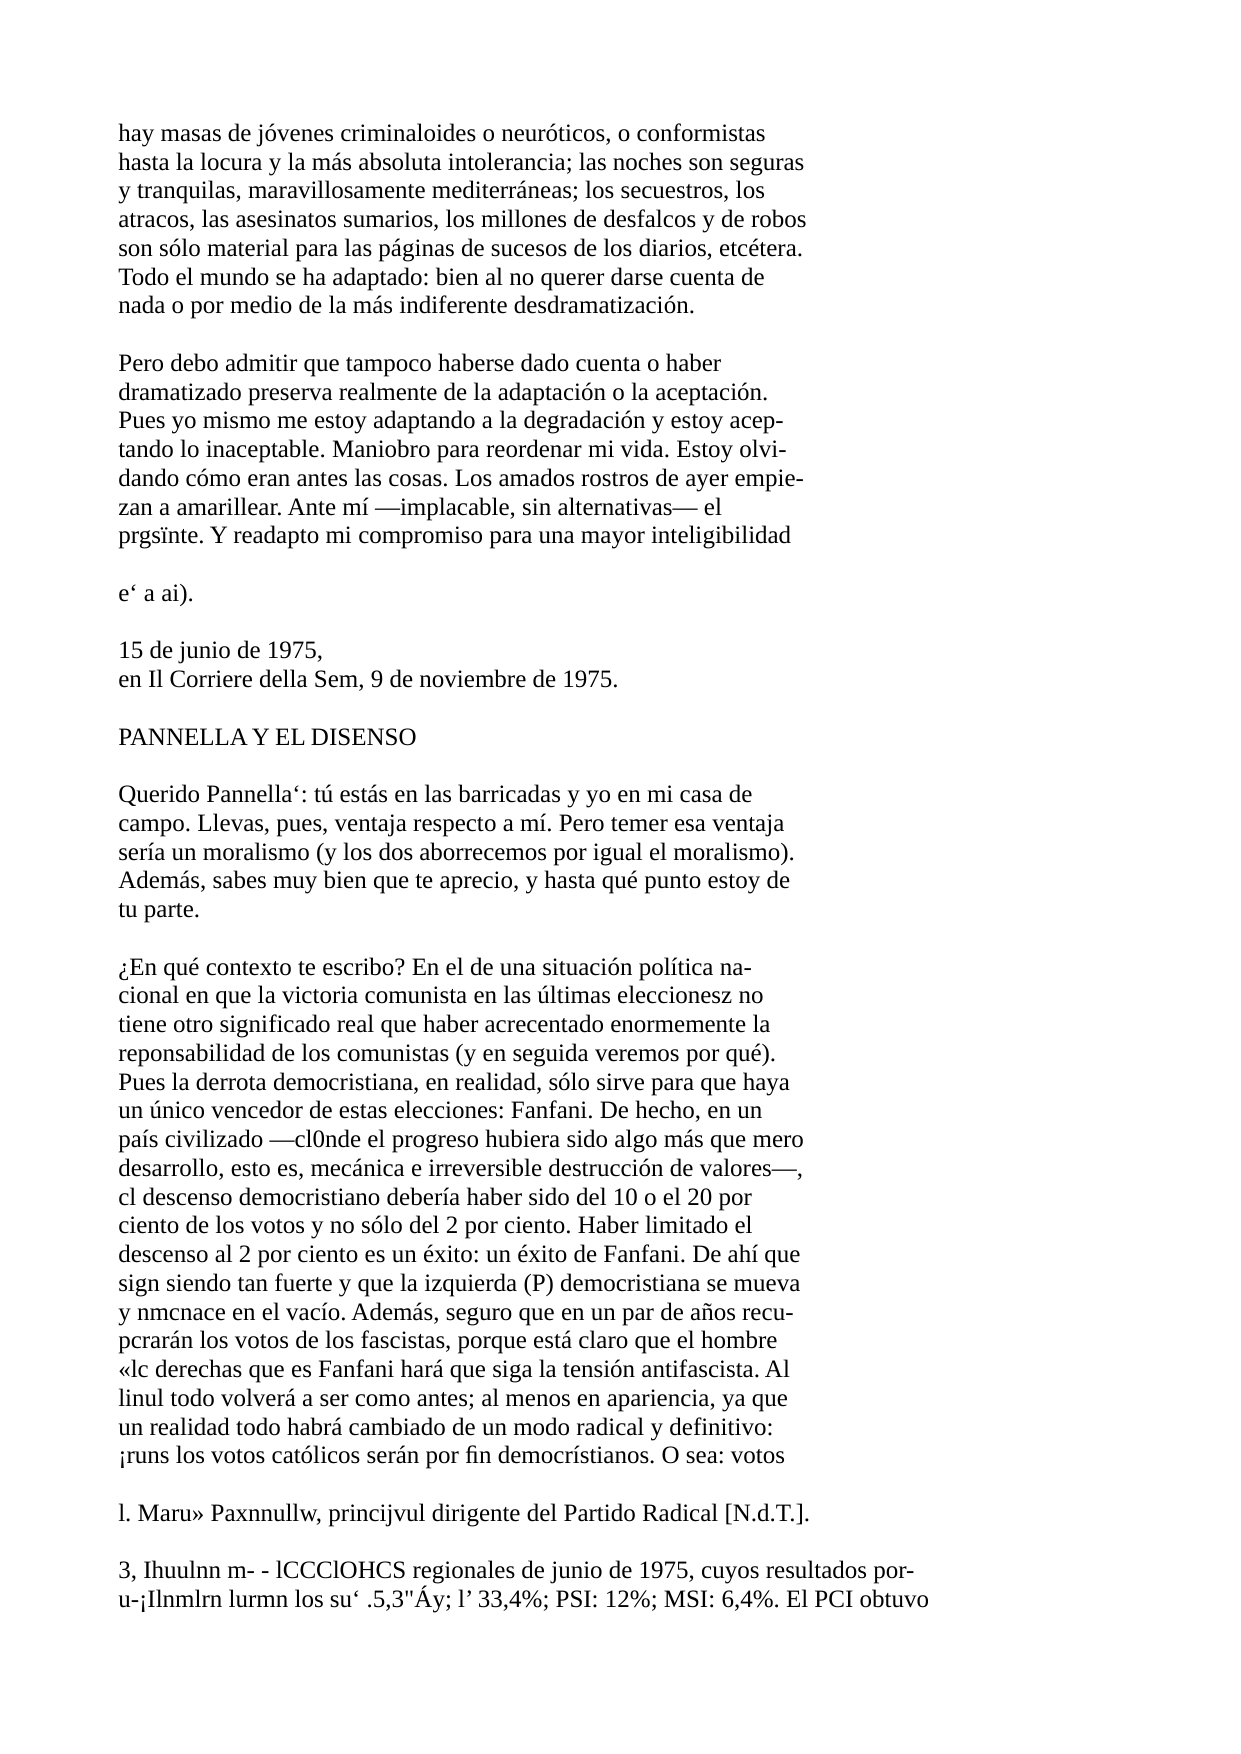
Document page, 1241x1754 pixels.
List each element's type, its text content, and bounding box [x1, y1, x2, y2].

text sign siendo tan fuerte y que la izquierda (P) democristiana se mueva [118, 1268, 1122, 1297]
text desarrollo, esto es, mecánica e irreversible destrucción de valores—, [118, 1153, 1122, 1182]
text linul todo volverá a ser como antes; al menos en apariencia, ya que [118, 1383, 1122, 1412]
text tu parte. [118, 894, 1122, 923]
text ciento de los votos y no sólo del 2 por ciento. Haber limitado el [118, 1211, 1122, 1239]
text descenso al 2 por ciento es un éxito: un éxito de Fanfani. De ahí que [118, 1239, 1122, 1268]
text sería un moralismo (y los dos aborrecemos por igual el moralismo). [118, 837, 1122, 866]
text Pero debo admitir que tampoco haberse dado cuenta o haber [118, 348, 1122, 377]
text en Il Corriere della Sem, 9 de noviembre de 1975. [118, 664, 1122, 693]
text u-¡Ilnmlrn lurmn los su‘ .5,3"Áy; l’ 33,4%; PSI: 12%; MSI: 6,4%. El PCI obtuvo [118, 1584, 1122, 1613]
text un único vencedor de estas elecciones: Fanfani. De hecho, en un [118, 1096, 1122, 1124]
text 15 de junio de 1975, [118, 636, 1122, 664]
text prgsïnte. Y readapto mi compromiso para una mayor inteligibilidad [118, 521, 1122, 549]
text reponsabilidad de los comunistas (y en seguida veremos por qué). [118, 1038, 1122, 1067]
text «lc derechas que es Fanfani hará que siga la tensión antifascista. Al [118, 1354, 1122, 1383]
text país civilizado —cl0nde el progreso hubiera sido algo más que mero [118, 1124, 1122, 1153]
text y nmcnace en el vacío. Además, seguro que en un par de años recu- [118, 1297, 1122, 1326]
text pcrarán los votos de los fascistas, porque está claro que el hombre [118, 1326, 1122, 1354]
text un realidad todo habrá cambiado de un modo radical y definitivo: [118, 1412, 1122, 1441]
text Pues la derrota democristiana, en realidad, sólo sirve para que haya [118, 1067, 1122, 1096]
text Además, sabes muy bien que te aprecio, y hasta qué punto estoy de [118, 866, 1122, 894]
text dramatizado preserva realmente de la adaptación o la aceptación. [118, 377, 1122, 406]
text campo. Llevas, pues, ventaja respecto a mí. Pero temer esa ventaja [118, 808, 1122, 837]
text atracos, las asesinatos sumarios, los millones de desfalcos y de robos [118, 204, 1122, 233]
text Todo el mundo se ha adaptado: bien al no querer darse cuenta de [118, 262, 1122, 291]
text ¿En qué contexto te escribo? En el de una situación política na- [118, 952, 1122, 981]
text ¡runs los votos católicos serán por ﬁn democrístianos. O sea: votos [118, 1441, 1122, 1469]
text Querido Pannella‘: tú estás en las barricadas y yo en mi casa de [118, 779, 1122, 808]
text tiene otro significado real que haber acrecentado enormemente la [118, 1009, 1122, 1038]
text dando cómo eran antes las cosas. Los amados rostros de ayer empie- [118, 463, 1122, 492]
text zan a amarillear. Ante mí —implacable, sin alternativas— el [118, 492, 1122, 521]
text l. Maru» Paxnnullw, princijvul dirigente del Partido Radical [N.d.T.]. [118, 1498, 1122, 1527]
text PANNELLA Y EL DISENSO [118, 722, 1122, 751]
text 3, Ihuulnn m- - lCCClOHCS regionales de junio de 1975, cuyos resultados por- [118, 1556, 1122, 1584]
text hay masas de jóvenes criminaloides o neuróticos, o conformistas [118, 118, 1122, 147]
text son sólo material para las páginas de sucesos de los diarios, etcétera. [118, 233, 1122, 262]
text e‘ a ai). [118, 578, 1122, 607]
text cl descenso democristiano debería haber sido del 10 o el 20 por [118, 1182, 1122, 1211]
text y tranquilas, maravillosamente mediterráneas; los secuestros, los [118, 176, 1122, 204]
text cional en que la victoria comunista en las últimas eleccionesz no [118, 981, 1122, 1009]
text Pues yo mismo me estoy adaptando a la degradación y estoy acep- [118, 406, 1122, 434]
text hasta la locura y la más absoluta intolerancia; las noches son seguras [118, 147, 1122, 176]
text nada o por medio de la más indiferente desdramatización. [118, 291, 1122, 319]
text tando lo inaceptable. Maniobro para reordenar mi vida. Estoy olvi- [118, 434, 1122, 463]
